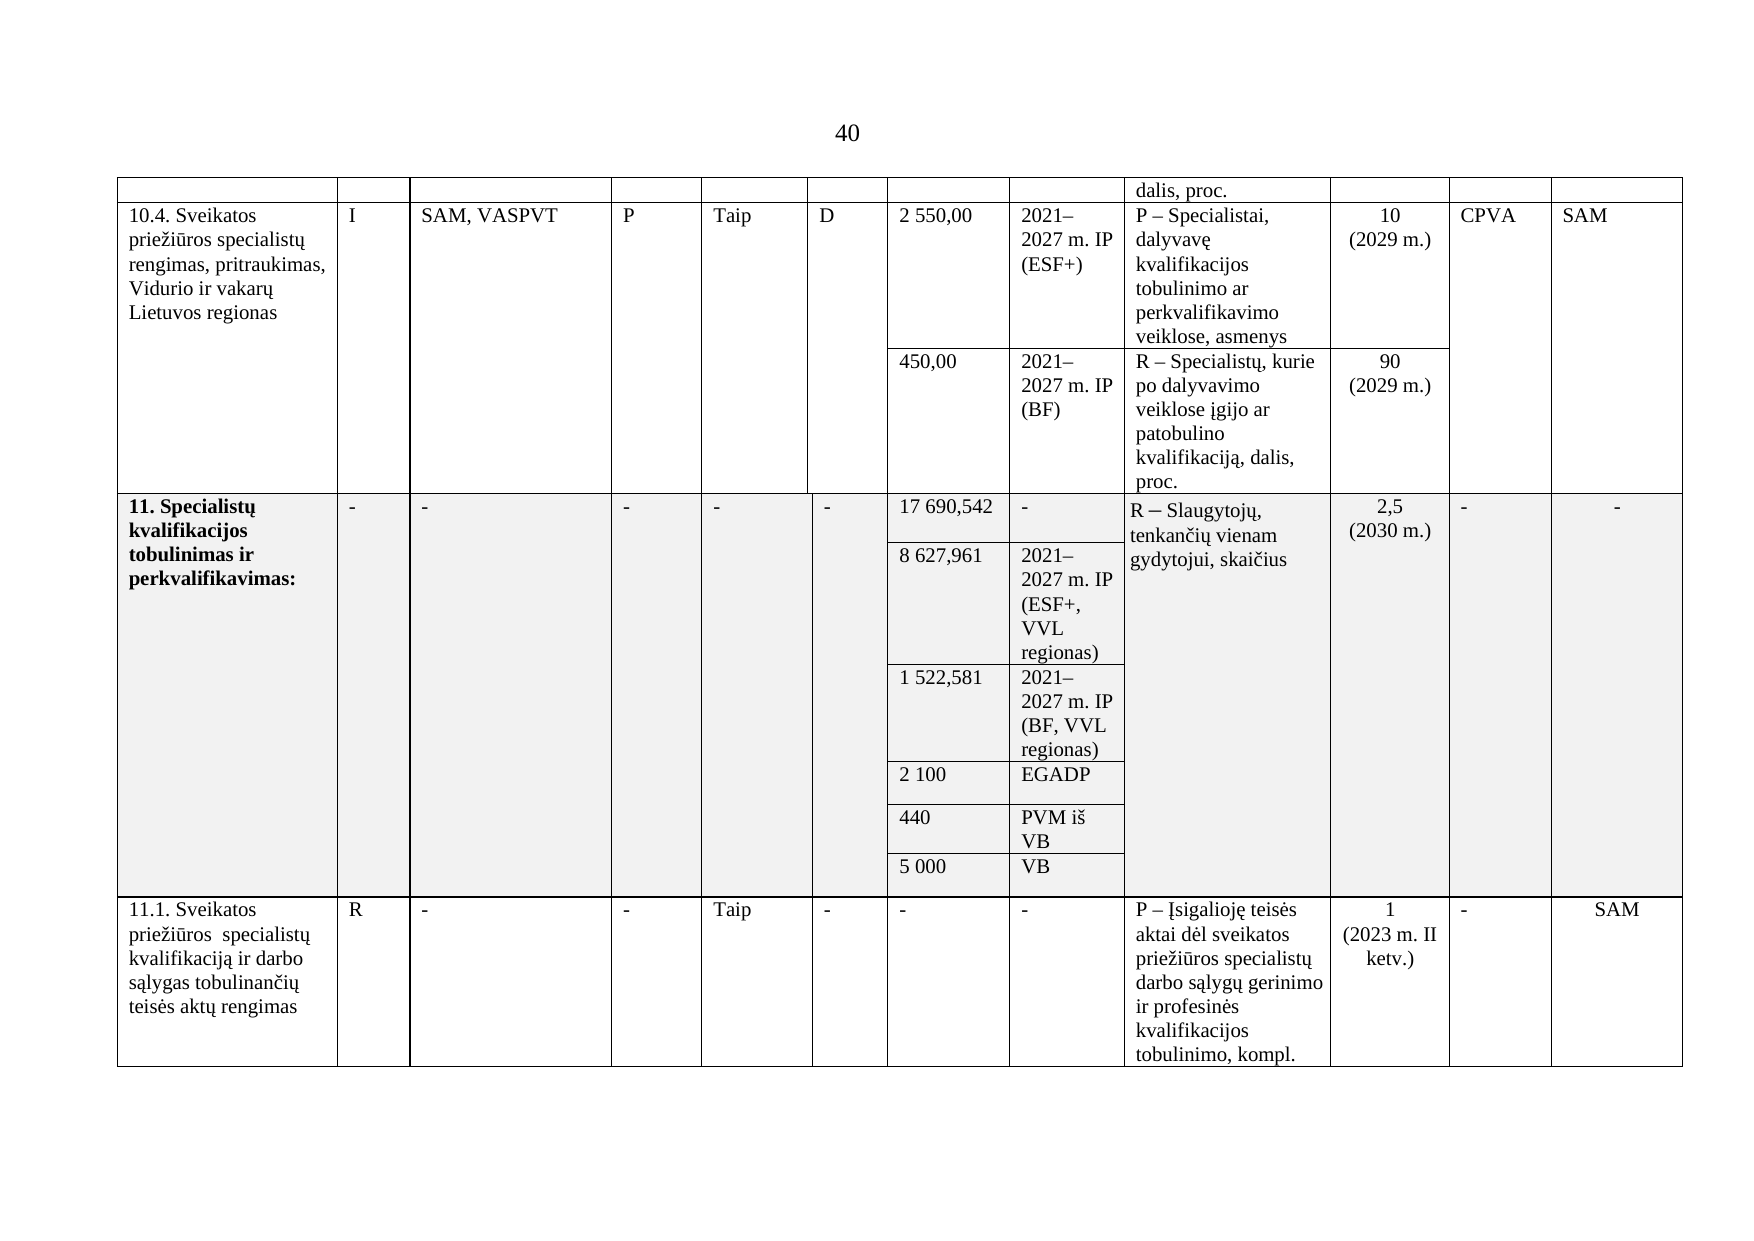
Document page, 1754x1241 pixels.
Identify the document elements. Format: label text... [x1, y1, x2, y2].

table_cell [411, 178, 611, 202]
table_cell 2021–2027 m. IP (BF) [1010, 349, 1124, 493]
table_cell 10.4. Sveikatos priežiūros specialistų rengimas, pritraukimas, Vidurio ir vakarų Lietuvos regionas [118, 203, 337, 493]
table_cell EGADP [1010, 762, 1124, 804]
table_cell 11. Specialistų kvalifikacijos tobulinimas ir perkvalifikavimas: [118, 494, 337, 896]
table_cell 1 522,581 [888, 665, 1009, 761]
table_cell - [411, 494, 611, 896]
table_cell [118, 178, 337, 202]
table_cell - [338, 494, 409, 896]
table_cell - [888, 898, 1009, 1066]
table_cell I [338, 203, 409, 493]
table_cell VB [1010, 854, 1124, 896]
table_cell [338, 178, 409, 202]
table_cell 5 000 [888, 854, 1009, 896]
table_cell dalis, proc. [1125, 178, 1330, 202]
table_cell - [612, 898, 701, 1066]
table_cell 2 100 [888, 762, 1009, 804]
table_cell 440 [888, 805, 1009, 853]
table_cell 450,00 [888, 349, 1009, 493]
table_cell - [1010, 494, 1124, 542]
table_cell 11.1. Sveikatos priežiūros specialistų kvalifikaciją ir darbo sąlygas tobulinančių teisės aktų rengimas [118, 898, 337, 1066]
table_cell [1010, 178, 1124, 202]
table_cell 10 (2029 m.) [1331, 203, 1449, 348]
table_cell SAM, VASPVT [411, 203, 611, 493]
table_cell Taip [702, 203, 807, 493]
table_cell 17 690,542 [888, 494, 1009, 542]
table_cell 2,5 (2030 m.) [1331, 494, 1449, 896]
table_cell R – Specialistų, kurie po dalyvavimo veiklose įgijo ar patobulino kvalifikaciją, dalis, proc. [1125, 349, 1330, 493]
table_cell P – Įsigalioję teisės aktai dėl sveikatos priežiūros specialistų darbo sąlygų gerinimo ir profesinės kvalifikacijos tobulinimo, kompl. [1125, 898, 1330, 1066]
table_cell 1 (2023 m. II ketv.) [1331, 898, 1449, 1066]
table_cell CPVA [1450, 203, 1551, 493]
table_cell SAM [1552, 898, 1682, 1066]
table_cell 2021–2027 m. IP (ESF+) [1010, 203, 1124, 348]
table_cell [808, 178, 887, 202]
table_cell [1450, 178, 1551, 202]
table_cell P – Specialistai, dalyvavę kvalifikacijos tobulinimo ar perkvalifikavimo veiklose, asmenys [1125, 203, 1330, 348]
table_cell SAM [1552, 203, 1682, 493]
table_cell - [1010, 898, 1124, 1066]
table_cell 90 (2029 m.) [1331, 349, 1449, 493]
table_cell [612, 178, 701, 202]
table_cell R – Slaugytojų, tenkančių vienam gydytojui, skaičius [1125, 494, 1330, 896]
table_cell D [808, 203, 887, 493]
table_cell PVM iš VB [1010, 805, 1124, 853]
table_cell 8 627,961 [888, 543, 1009, 664]
table_cell 2021–2027 m. IP (ESF+, VVL regionas) [1010, 543, 1124, 664]
table_cell - [1450, 494, 1551, 896]
table_cell P [612, 203, 701, 493]
table_cell Taip [702, 898, 812, 1066]
table_cell [1552, 178, 1682, 202]
table_cell - [813, 898, 887, 1066]
table_cell 2021–2027 m. IP (BF, VVL regionas) [1010, 665, 1124, 761]
table_cell - [411, 898, 611, 1066]
table_cell [888, 178, 1009, 202]
table_cell [702, 178, 807, 202]
table_cell - [612, 494, 701, 896]
table_cell - [702, 494, 812, 896]
table_cell R [338, 898, 409, 1066]
table_cell - [1450, 898, 1551, 1066]
table_cell 2 550,00 [888, 203, 1009, 348]
table_cell - [813, 494, 887, 896]
table_cell - [1552, 494, 1682, 896]
table_cell [1331, 178, 1449, 202]
